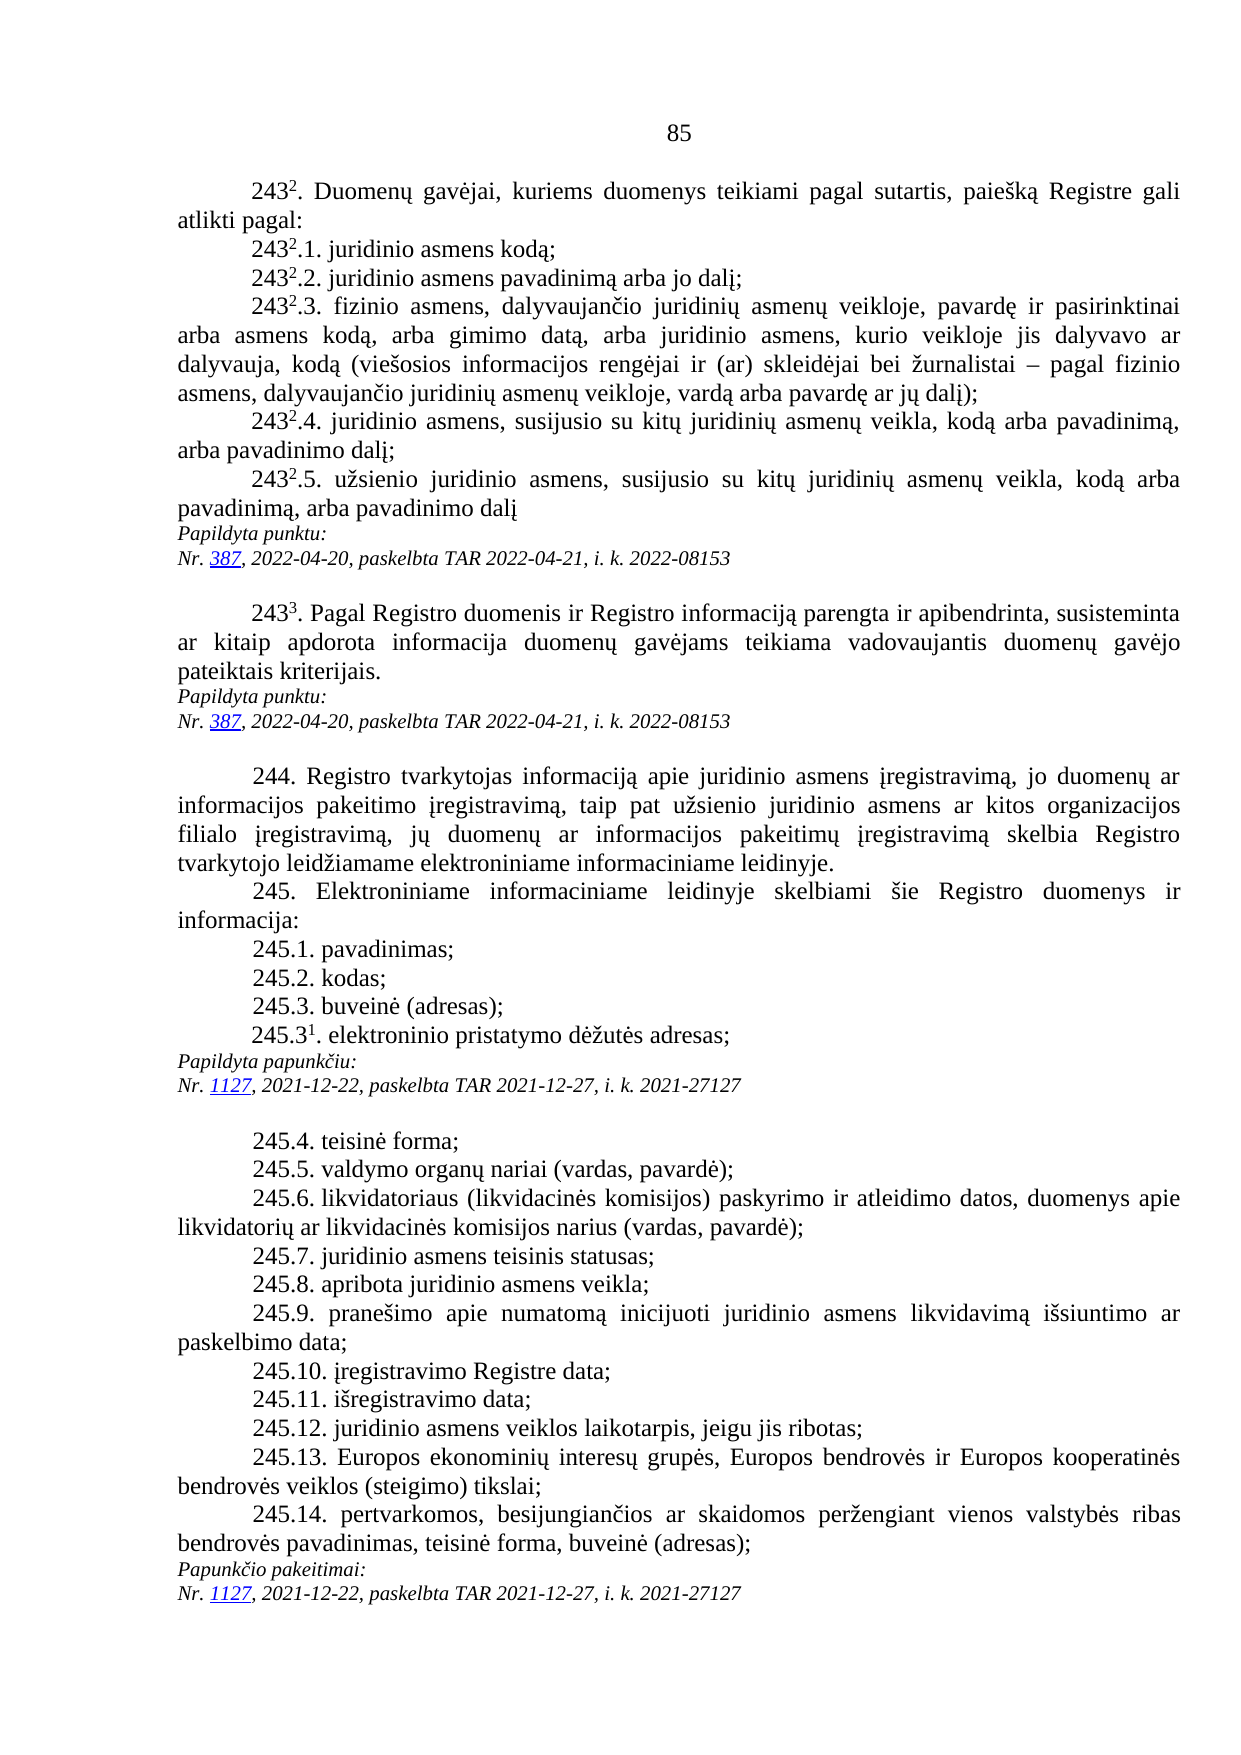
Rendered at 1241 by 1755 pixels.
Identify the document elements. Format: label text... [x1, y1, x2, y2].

text 245.8. apribota juridinio asmens veikla; [177, 1269, 1181, 1298]
text 245.9. pranešimo apie numatomą inicijuoti juridinio asmens likvidavimą išsiuntimo ar paskelbimo data; [177, 1298, 1181, 1356]
text Nr. 1127, 2021-12-22, paskelbta TAR 2021-12-27, i. k. 2021-27127 [177, 1073, 1181, 1097]
text 245.10. įregistravimo Registre data; [177, 1356, 1181, 1384]
text 2432.5. užsienio juridinio asmens, susijusio su kitų juridinių asmenų veikla, kodą arba pavadinimą, arba pavadinimo dalį [177, 464, 1181, 521]
text Papildyta punktu: [177, 684, 1181, 708]
text 2432. Duomenų gavėjai, kuriems duomenys teikiami pagal sutartis, paiešką Registre gali atlikti pagal: [177, 176, 1181, 234]
text 245.7. juridinio asmens teisinis statusas; [177, 1241, 1181, 1269]
text 2432.4. juridinio asmens, susijusio su kitų juridinių asmenų veikla, kodą arba pavadinimą, arba pavadinimo dalį; [177, 406, 1181, 464]
text 245.14. pertvarkomos, besijungiančios ar skaidomos peržengiant vienos valstybės ribas bendrovės pavadinimas, teisinė forma, buveinė (adresas); [177, 1499, 1181, 1557]
text 245.13. Europos ekonominių interesų grupės, Europos bendrovės ir Europos kooperatinės bendrovės veiklos (steigimo) tikslai; [177, 1442, 1181, 1499]
text 245.2. kodas; [177, 963, 1181, 991]
text 2433. Pagal Registro duomenis ir Registro informaciją parengta ir apibendrinta, susisteminta ar kitaip apdorota informacija duomenų gavėjams teikiama vadovaujantis duomenų gavėjo pateiktais kriterijais. [177, 598, 1181, 684]
text 2432.3. fizinio asmens, dalyvaujančio juridinių asmenų veikloje, pavardę ir pasirinktinai arba asmens kodą, arba gimimo datą, arba juridinio asmens, kurio veikloje jis dalyvavo ar dalyvauja, kodą (viešosios informacijos rengėjai ir (ar) skleidėjai bei žurnalistai – pagal fizinio asmens, dalyvaujančio juridinių asmenų veikloje, vardą arba pavardę ar jų dalį); [177, 291, 1181, 406]
text 245.11. išregistravimo data; [177, 1384, 1181, 1413]
text 245.5. valdymo organų nariai (vardas, pavardė); [177, 1154, 1181, 1183]
text Papildyta punktu: [177, 521, 1181, 545]
text Nr. 1127, 2021-12-22, paskelbta TAR 2021-12-27, i. k. 2021-27127 [177, 1581, 1181, 1605]
text 244. Registro tvarkytojas informaciją apie juridinio asmens įregistravimą, jo duomenų ar informacijos pakeitimo įregistravimą, taip pat užsienio juridinio asmens ar kitos organizacijos filialo įregistravimą, jų duomenų ar informacijos pakeitimų įregistravimą skelbia Registro tvarkytojo leidžiamame elektroniniame informaciniame leidinyje. [177, 761, 1181, 876]
text Papunkčio pakeitimai: [177, 1557, 1181, 1581]
text 245.31. elektroninio pristatymo dėžutės adresas; [251, 1020, 1181, 1049]
text 245. Elektroniniame informaciniame leidinyje skelbiami šie Registro duomenys ir informacija: [177, 876, 1181, 934]
text Papildyta papunkčiu: [177, 1049, 1181, 1073]
text 2432.2. juridinio asmens pavadinimą arba jo dalį; [177, 263, 1181, 291]
text 245.3. buveinė (adresas); [177, 991, 1181, 1020]
text 245.6. likvidatoriaus (likvidacinės komisijos) paskyrimo ir atleidimo datos, duomenys apie likvidatorių ar likvidacinės komisijos narius (vardas, pavardė); [177, 1183, 1181, 1241]
text 245.1. pavadinimas; [177, 934, 1181, 963]
text 245.4. teisinė forma; [177, 1126, 1181, 1154]
text 245.12. juridinio asmens veiklos laikotarpis, jeigu jis ribotas; [177, 1413, 1181, 1442]
text Nr. 387, 2022-04-20, paskelbta TAR 2022-04-21, i. k. 2022-08153 [177, 545, 1181, 569]
text 2432.1. juridinio asmens kodą; [177, 234, 1181, 263]
text Nr. 387, 2022-04-20, paskelbta TAR 2022-04-21, i. k. 2022-08153 [177, 708, 1181, 733]
